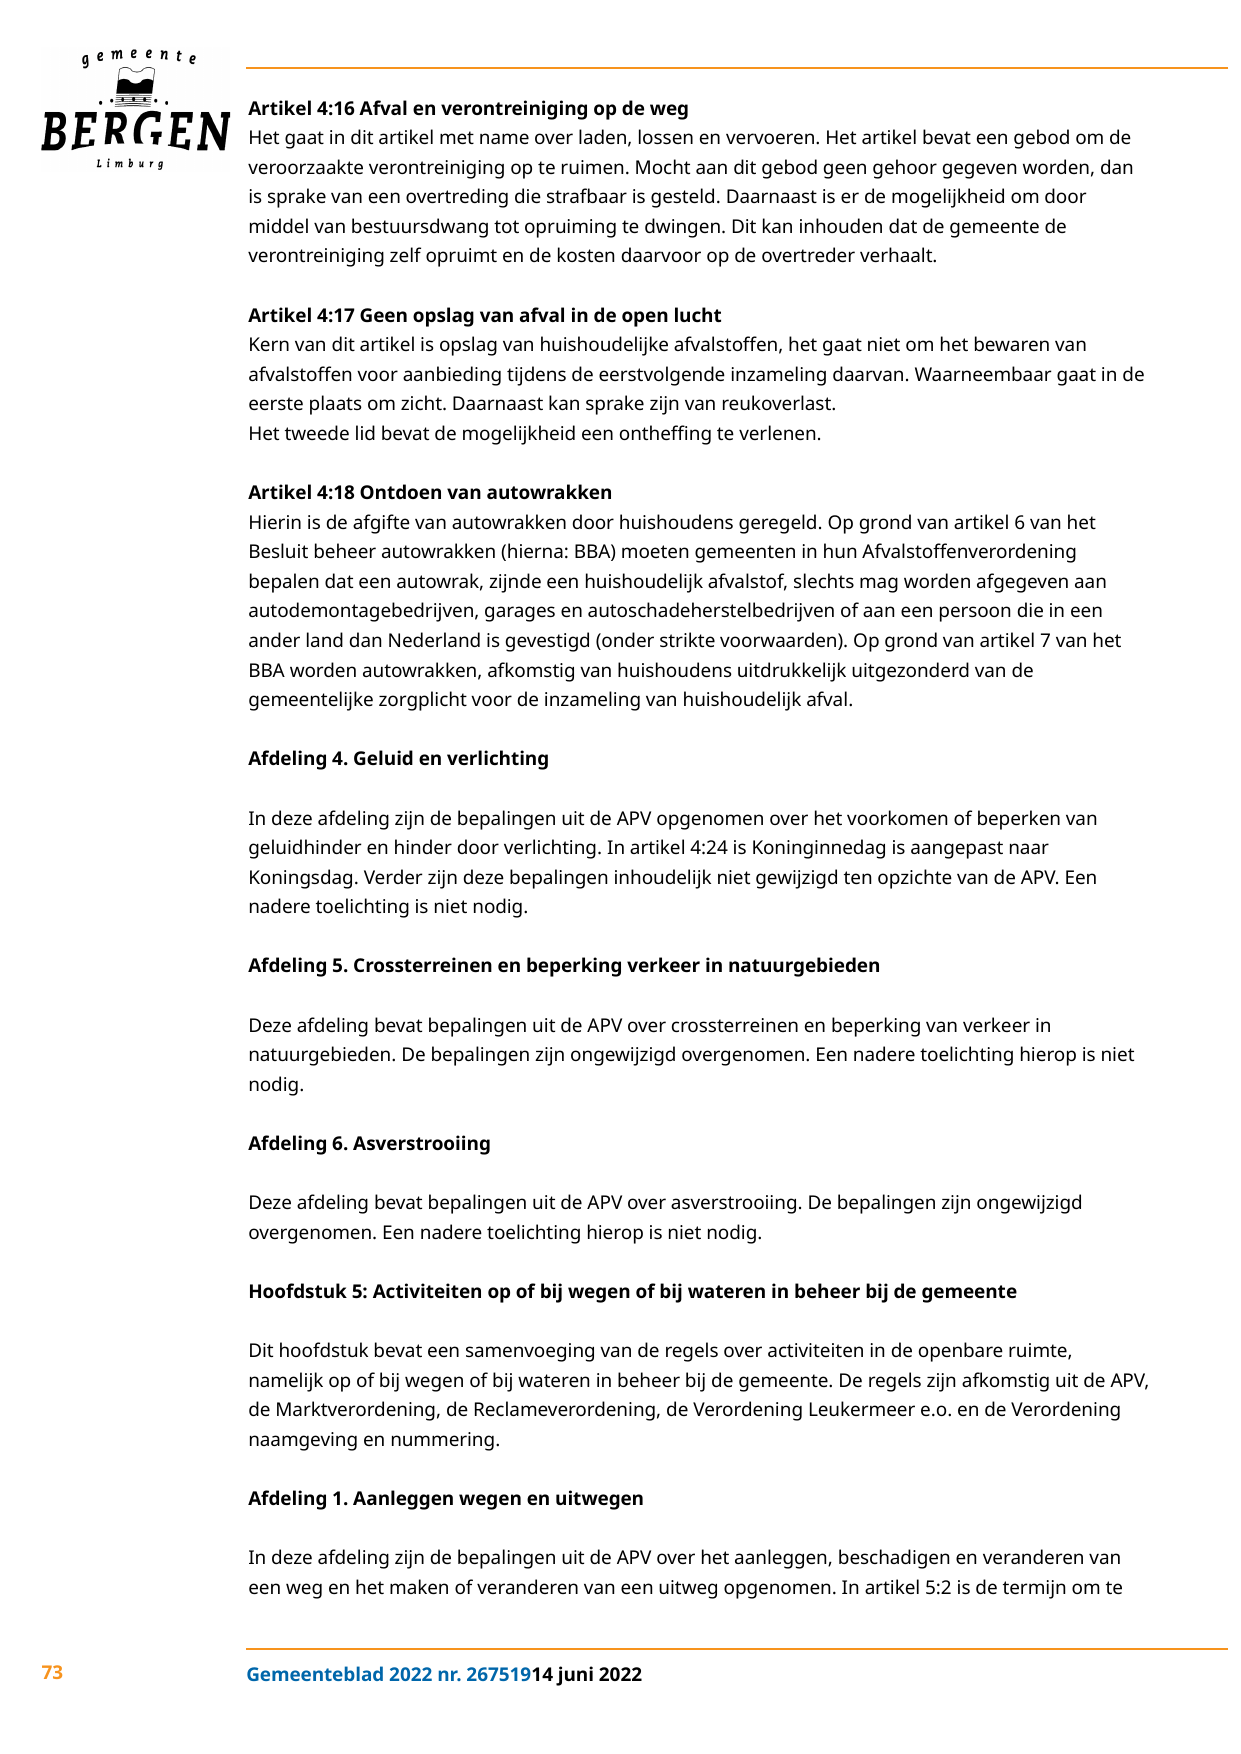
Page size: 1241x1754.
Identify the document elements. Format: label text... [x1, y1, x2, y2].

text In deze afdeling zijn de bepalingen uit de APV over het aanleggen, beschadigen en veranderen van een weg en het maken of veranderen van een uitweg opgenomen. In artikel 5:2 is de termijn om te [248, 1544, 1152, 1600]
text Hierin is de afgifte van autowrakken door huishoudens geregeld. Op grond van artikel 6 van het Besluit beheer autowrakken (hierna: BBA) moeten gemeenten in hun Afvalstoffenverordening bepalen dat een autowrak, zijnde een huishoudelijk afvalstof, slechts mag worden afgegeven aan autodemontagebedrijven, garages en autoschadeherstelbedrijven of aan een persoon die in een ander land dan Nederland is gevestigd (onder strikte voorwaarden). Op grond van artikel 7 van het BBA worden autowrakken, afkomstig van huishoudens uitdrukkelijk uitgezonderd van de gemeentelijke zorgplicht voor de inzameling van huishoudelijk afval. [248, 509, 1152, 712]
text Het gaat in dit artikel met name over laden, lossen en vervoeren. Het artikel bevat een gebod om de veroorzaakte verontreiniging op te ruimen. Mocht aan dit gebod geen gehoor gegeven worden, dan is sprake van een overtreding die strafbaar is gesteld. Daarnaast is er de mogelijkheid om door middel van bestuursdwang tot opruiming te dwingen. Dit kan inhouden dat de gemeente de verontreiniging zelf opruimt en de kosten daarvoor op de overtreder verhaalt. [248, 124, 1152, 268]
text Dit hoofdstuk bevat een samenvoeging van de regels over activiteiten in de openbare ruimte, namelijk op of bij wegen of bij wateren in beheer bij de gemeente. De regels zijn afkomstig uit de APV, de Marktverordening, de Reclameverordening, de Verordening Leukermeer e.o. en de Verordening naamgeving en nummering. [248, 1337, 1152, 1452]
text Deze afdeling bevat bepalingen uit de APV over asverstrooiing. De bepalingen zijn ongewijzigd overgenomen. Een nadere toelichting hierop is niet nodig. [248, 1189, 1152, 1245]
text In deze afdeling zijn de bepalingen uit de APV opgenomen over het voorkomen of beperken van geluidhinder en hinder door verlichting. In artikel 4:24 is Koninginnedag is aangepast naar Koningsdag. Verder zijn deze bepalingen inhoudelijk niet gewijzigd ten opzichte van de APV. Een nadere toelichting is niet nodig. [248, 805, 1152, 919]
text Artikel 4:18 Ontdoen van autowrakken [248, 479, 1152, 505]
text Artikel 4:17 Geen opslag van afval in de open lucht [248, 302, 1152, 328]
text Deze afdeling bevat bepalingen uit de APV over crossterreinen en beperking van verkeer in natuurgebieden. De bepalingen zijn ongewijzigd overgenomen. Een nadere toelichting hierop is niet nodig. [248, 1012, 1152, 1097]
text Het tweede lid bevat de mogelijkheid een ontheffing te verlenen. [248, 420, 1152, 446]
text Hoofdstuk 5: Activiteiten op of bij wegen of bij wateren in beheer bij de gemeente [248, 1278, 1152, 1304]
text Afdeling 5. Crossterreinen en beperking verkeer in natuurgebieden [248, 953, 1152, 978]
text Artikel 4:16 Afval en verontreiniging op de weg [248, 95, 1152, 121]
picture [41, 47, 231, 172]
text Kern van dit artikel is opslag van huishoudelijke afvalstoffen, het gaat niet om het bewaren van afvalstoffen voor aanbieding tijdens de eerstvolgende inzameling daarvan. Waarneembaar gaat in de eerste plaats om zicht. Daarnaast kan sprake zijn van reukoverlast. [248, 331, 1152, 416]
text Afdeling 4. Geluid en verlichting [248, 746, 1152, 771]
text Afdeling 6. Asverstrooiing [248, 1130, 1152, 1156]
text Afdeling 1. Aanleggen wegen en uitwegen [248, 1485, 1152, 1511]
